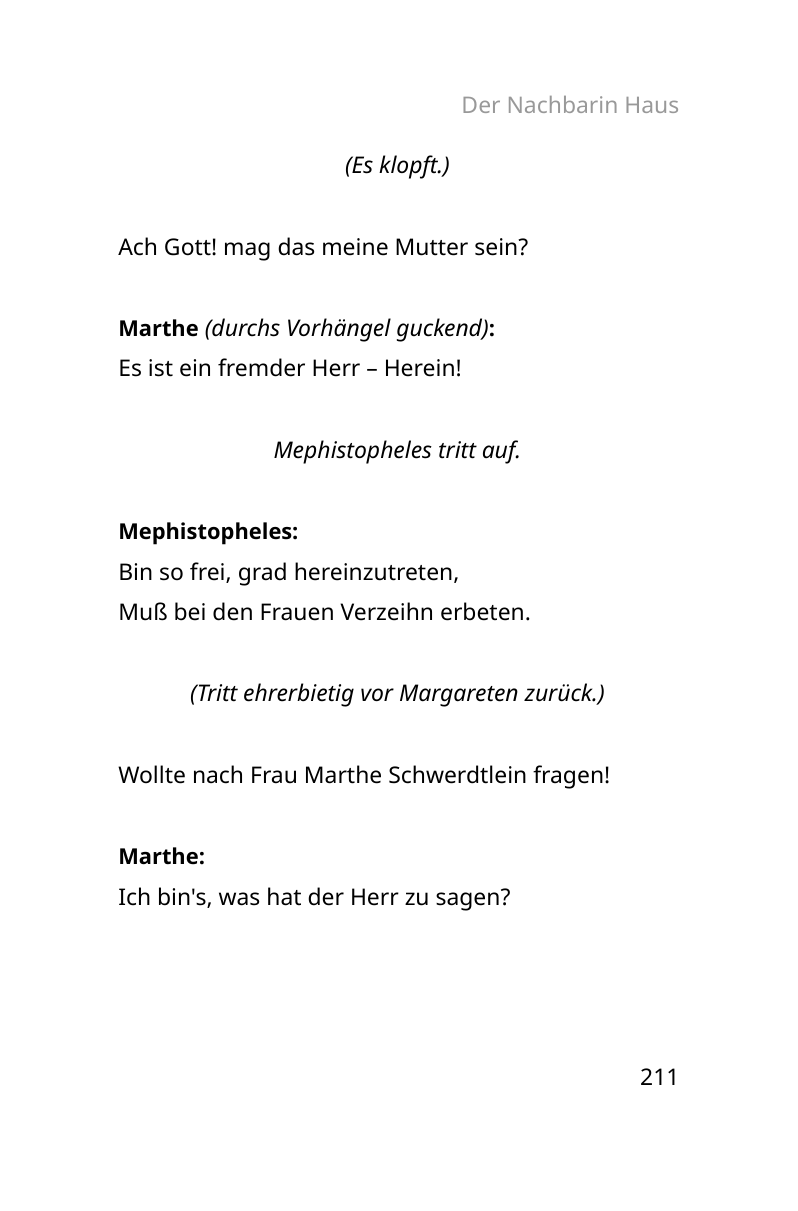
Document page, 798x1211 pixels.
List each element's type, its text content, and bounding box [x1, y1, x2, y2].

text (Es klopft.) [118, 149, 679, 181]
text Mephistopheles tritt auf. [118, 411, 679, 465]
text Marthe: Ich bin's, was hat der Herr zu sagen? [118, 817, 679, 912]
text Wollte nach Frau Marthe Schwerdtlein fragen! [118, 730, 679, 790]
text (Tritt ehrerbietig vor Margareten zurück.) [118, 654, 679, 709]
text Marthe (durchs Vorhängel guckend): Es ist ein fremder Herr – Herein! [118, 289, 679, 384]
text Ach Gott! mag das meine Mutter sein? [118, 202, 679, 262]
text Mephistopheles: Bin so frei, grad hereinzutreten, Muß bei den Frauen Verzeihn erbeten. [118, 486, 679, 627]
